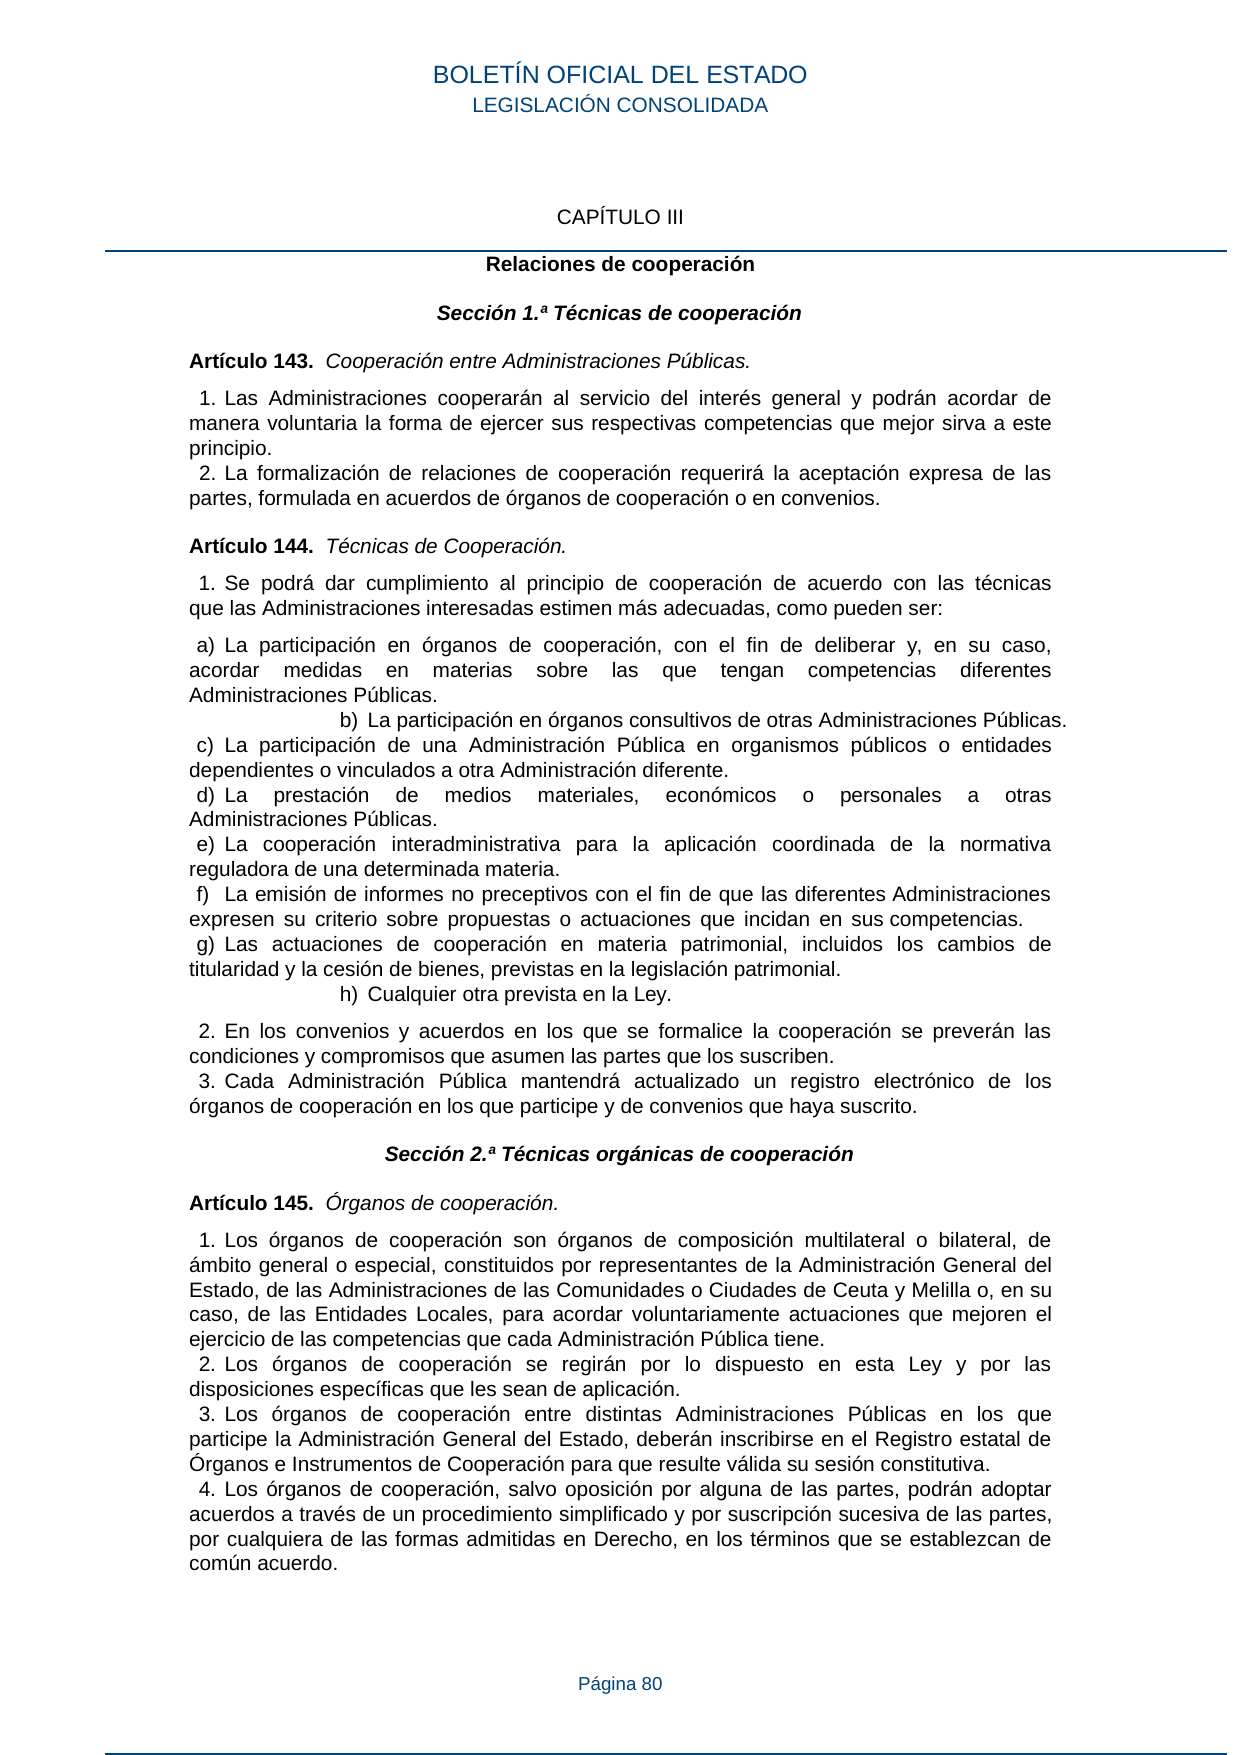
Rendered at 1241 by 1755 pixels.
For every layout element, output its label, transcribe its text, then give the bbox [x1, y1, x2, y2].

list Las actuaciones de cooperación en materia patrimonial, incluidos los cambios de titularidad y la cesión de bienes, previstas en la legislación patrimonial. [161, 932, 1052, 981]
list La participación en órganos consultivos de otras Administraciones Públicas. [339, 708, 1195, 732]
list Los órganos de cooperación, salvo oposición por alguna de las partes, podrán adoptar acuerdos a través de un procedimiento simplificado y por suscripción sucesiva de las partes, por cualquiera de las formas admitidas en Derecho, en los términos que se establezcan de común acuerdo. [163, 1477, 1052, 1575]
text Artículo 144. Técnicas de Cooperación. [189, 534, 1195, 558]
list En los convenios y acuerdos en los que se formalice la cooperación se preverán las condiciones y compromisos que asumen las partes que los suscriben. [163, 1019, 1052, 1068]
list La prestación de medios materiales, económicos o personales a otras Administraciones Públicas. [161, 782, 1052, 831]
list Los órganos de cooperación entre distintas Administraciones Públicas en los que participe la Administración General del Estado, deberán inscribirse en el Registro estatal de Órganos e Instrumentos de Cooperación para que resulte válida su sesión constitutiva. [163, 1402, 1052, 1476]
subtitle Sección 1.ª Técnicas de cooperación [46, 300, 1195, 324]
list La emisión de informes no preceptivos con el fin de que las diferentes Administraciones expresen su criterio sobre propuestas o actuaciones que incidan en sus competencias. [161, 882, 1052, 931]
list Los órganos de cooperación se regirán por lo dispuesto en esta Ley y por las disposiciones específicas que les sean de aplicación. [163, 1352, 1052, 1401]
list Cada Administración Pública mantendrá actualizado un registro electrónico de los órganos de cooperación en los que participe y de convenios que haya suscrito. [163, 1069, 1052, 1118]
list Los órganos de cooperación son órganos de composición multilateral o bilateral, de ámbito general o especial, constituidos por representantes de la Administración General del Estado, de las Administraciones de las Comunidades o Ciudades de Ceuta y Melilla o, en su caso, de las Entidades Locales, para acordar voluntariamente actuaciones que mejoren el ejercicio de las competencias que cada Administración Pública tiene. [163, 1228, 1052, 1351]
text Artículo 143. Cooperación entre Administraciones Públicas. [189, 349, 1195, 373]
text CAPÍTULO III [46, 205, 1195, 229]
list Se podrá dar cumplimiento al principio de cooperación de acuerdo con las técnicas que las Administraciones interesadas estimen más adecuadas, como pueden ser: [163, 571, 1052, 619]
subtitle Relaciones de cooperación [46, 242, 1195, 276]
list La participación de una Administración Pública en organismos públicos o entidades dependientes o vinculados a otra Administración diferente. [161, 733, 1052, 781]
list La participación en órganos de cooperación, con el fin de deliberar y, en su caso, acordar medidas en materias sobre las que tengan competencias diferentes Administraciones Públicas. [161, 633, 1052, 707]
list La formalización de relaciones de cooperación requerirá la aceptación expresa de las partes, formulada en acuerdos de órganos de cooperación o en convenios. [163, 461, 1052, 509]
list La cooperación interadministrativa para la aplicación coordinada de la normativa reguladora de una determinada materia. [161, 832, 1052, 881]
list Cualquier otra prevista en la Ley. [339, 982, 1195, 1006]
list Las Administraciones cooperarán al servicio del interés general y podrán acordar de manera voluntaria la forma de ejercer sus respectivas competencias que mejor sirva a este principio. [163, 386, 1052, 459]
text Artículo 145. Órganos de cooperación. [189, 1191, 1195, 1215]
subtitle Sección 2.ª Técnicas orgánicas de cooperación [46, 1142, 1195, 1166]
